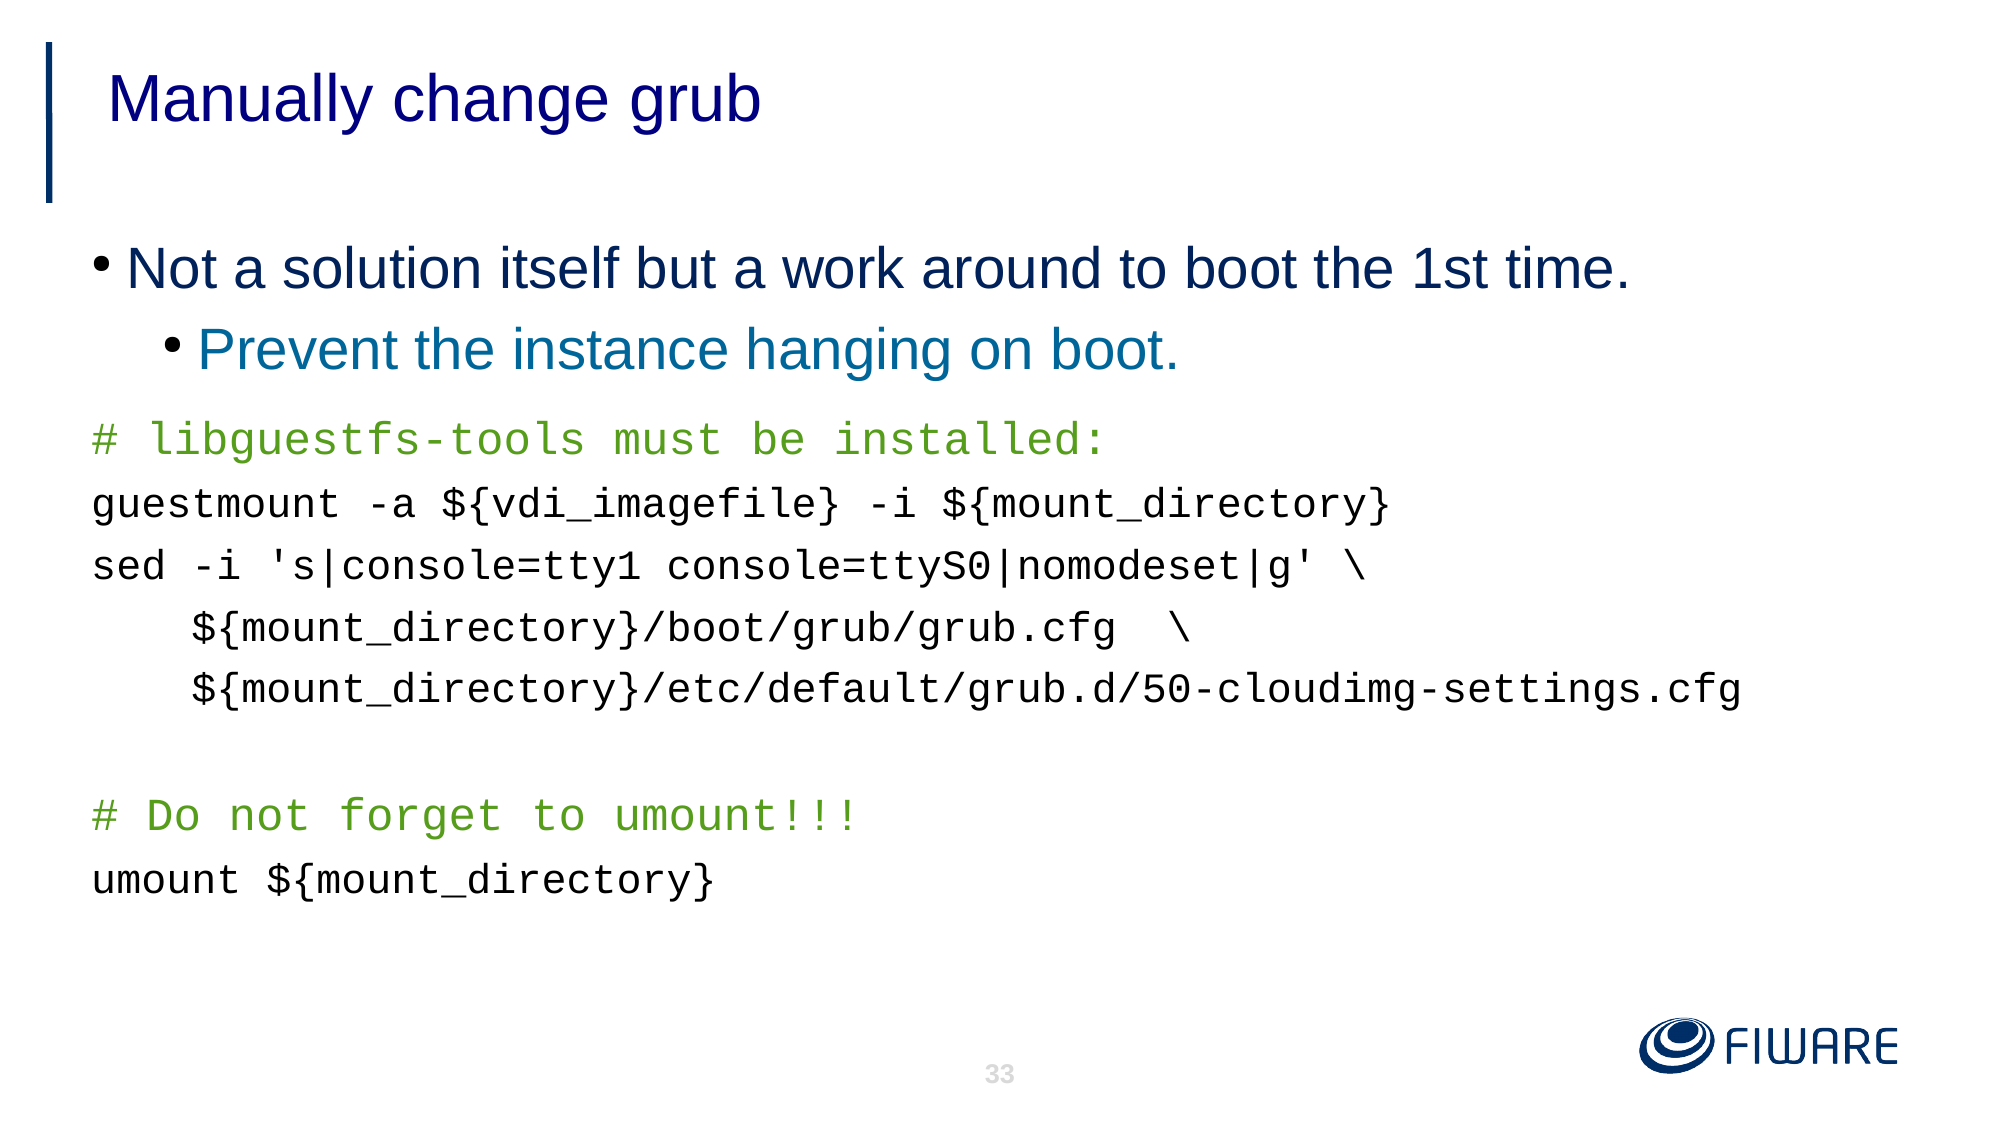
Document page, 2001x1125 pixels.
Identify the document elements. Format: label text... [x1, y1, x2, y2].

slide_number [887, 1042, 1113, 1103]
title Manually change grub [92, 47, 1704, 178]
picture [1635, 1012, 1905, 1077]
text_box Not a solution itself but a work around to boot the 1st time. Prevent the instance hanging on boot. [76, 212, 1902, 389]
text_box # libguestfs-tools must be installed: guestmount -a ${vdi_imagefile} -i ${mount_directory} sed -i 's|console=tty1 console=ttyS0|nomodeset|g' \ ${mount_directory}/boot/grub/grub.cfg \ ${mount_directory}/etc/default/grub.d/50-cloudimg-settings.cfg # Do not forget to umount!!! umount ${mount_directory} [76, 401, 1902, 910]
